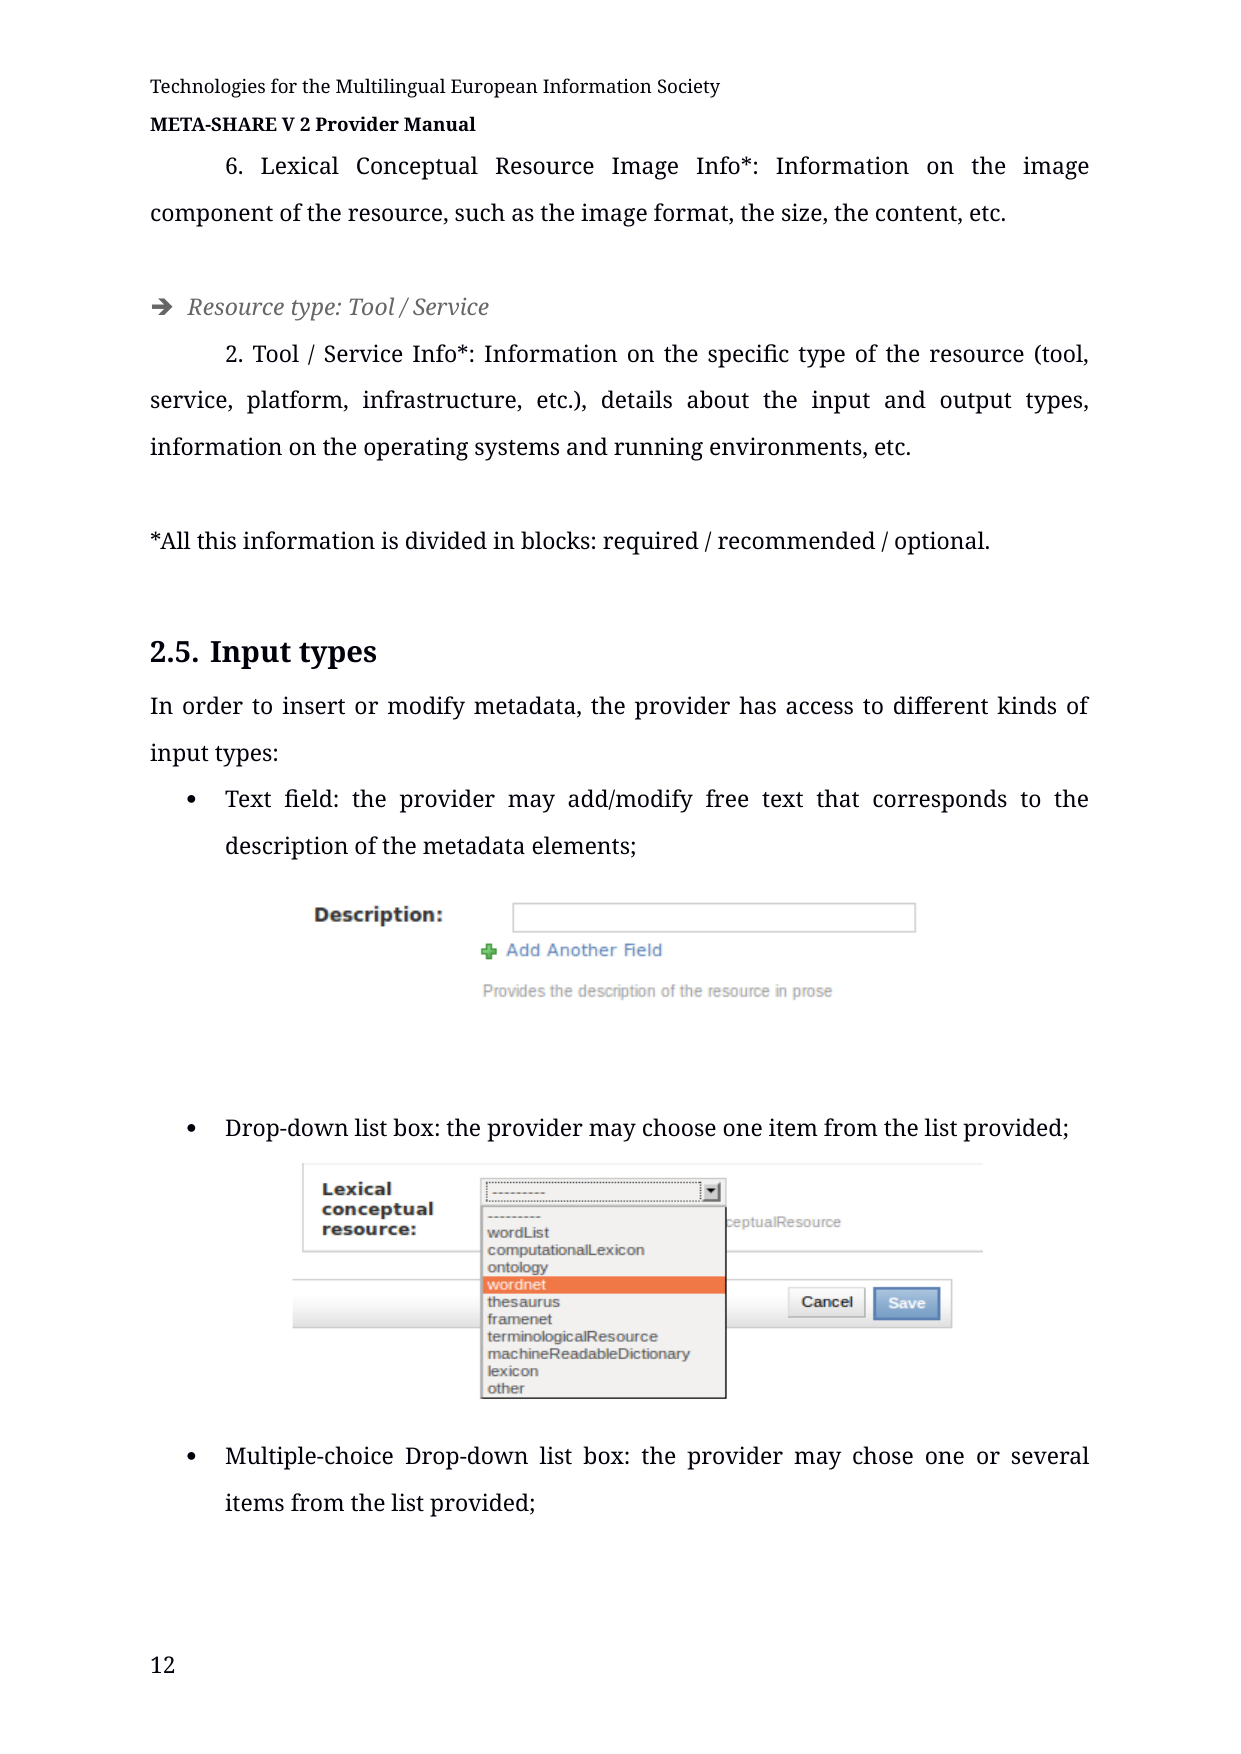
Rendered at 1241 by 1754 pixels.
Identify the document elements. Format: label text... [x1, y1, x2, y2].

picture [300, 889, 935, 1005]
subtitle Input types [150, 631, 1090, 671]
text 2. Tool / Service Info*: Information on the specific type of the resource (tool, service, platform, infrastructure, etc.), details about the input and output types, information on the operating systems and running environments, etc. [150, 337, 1090, 462]
picture [292, 1163, 983, 1407]
text 6. Lexical Conceptual Resource Image Info*: Information on the image component of the resource, such as the image format, the size, the content, etc. [150, 150, 1090, 228]
text In order to insert or modify metadata, the provider has access to different kinds of input types: [150, 690, 1090, 768]
list Text field: the provider may add/modify free text that corresponds to the description of the metadata elements; [187, 783, 1090, 862]
list Multiple-choice Drop-down list box: the provider may chose one or several items from the list provided; [187, 1440, 1090, 1518]
list Resource type: Tool / Service [150, 291, 1090, 322]
text *All this information is divided in blocks: required / recommended / optional. [150, 525, 1090, 556]
list Drop-down list box: the provider may choose one item from the list provided; [187, 1112, 1090, 1143]
